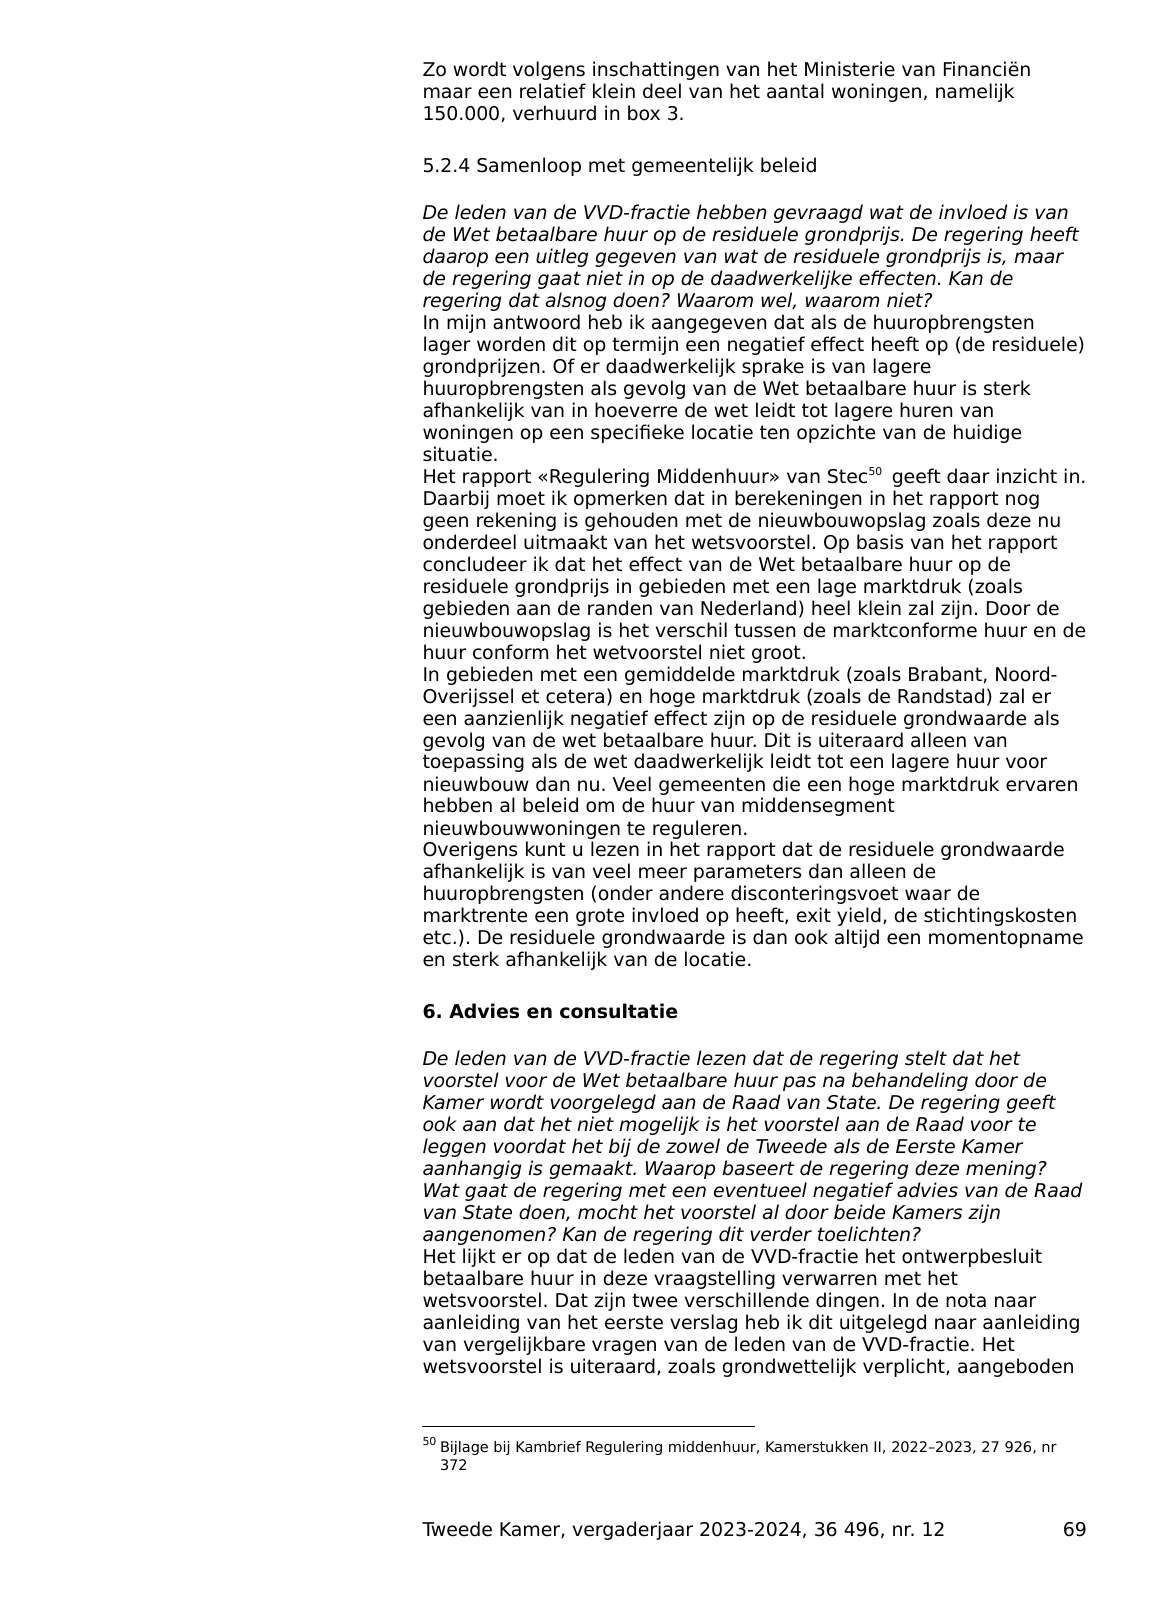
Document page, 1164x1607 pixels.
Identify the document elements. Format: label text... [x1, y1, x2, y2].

text De leden van de VVD-fractie hebben gevraagd wat de invloed is van de Wet betaalbare huur op de residuele grondprijs. De regering heeft daarop een uitleg gegeven van wat de residuele grondprijs is, maar de regering gaat niet in op de daadwerkelijke effecten. Kan de regering dat alsnog doen? Waarom wel, waarom niet? [422, 202, 1087, 312]
subtitle 5.2.4 Samenloop met gemeentelijk beleid [422, 155, 1087, 177]
text Het lijkt er op dat de leden van de VVD-fractie het ontwerpbesluit betaalbare huur in deze vraagstelling verwarren met het wetsvoorstel. Dat zijn twee verschillende dingen. In de nota naar aanleiding van het eerste verslag heb ik dit uitgelegd naar aanleiding van vergelijkbare vragen van de leden van de VVD-fractie. Het wetsvoorstel is uiteraard, zoals grondwettelijk verplicht, aangeboden [422, 1246, 1087, 1378]
text Het rapport «Regulering Middenhuur» van Stec geeft daar inzicht in. Daarbij moet ik opmerken dat in berekeningen in het rapport nog geen rekening is gehouden met de nieuwbouwopslag zoals deze nu onderdeel uitmaakt van het wetsvoorstel. Op basis van het rapport concludeer ik dat het effect van de Wet betaalbare huur op de residuele grondprijs in gebieden met een lage marktdruk (zoals gebieden aan de randen van Nederland) heel klein zal zijn. Door de nieuwbouwopslag is het verschil tussen de marktconforme huur en de huur conform het wetvoorstel niet groot. [422, 466, 1087, 663]
text Bijlage bij Kambrief Regulering middenhuur, Kamerstukken II, 2022–2023, 27 926, nr 372 [422, 1435, 1087, 1474]
text De leden van de VVD-fractie lezen dat de regering stelt dat het voorstel voor de Wet betaalbare huur pas na behandeling door de Kamer wordt voorgelegd aan de Raad van State. De regering geeft ook aan dat het niet mogelijk is het voorstel aan de Raad voor te leggen voordat het bij de zowel de Tweede als de Eerste Kamer aanhangig is gemaakt. Waarop baseert de regering deze mening? Wat gaat de regering met een eventueel negatief advies van de Raad van State doen, mocht het voorstel al door beide Kamers zijn aangenomen? Kan de regering dit verder toelichten? [422, 1048, 1087, 1246]
text In gebieden met een gemiddelde marktdruk (zoals Brabant, Noord-Overijssel et cetera) en hoge marktdruk (zoals de Randstad) zal er een aanzienlijk negatief effect zijn op de residuele grondwaarde als gevolg van de wet betaalbare huur. Dit is uiteraard alleen van toepassing als de wet daadwerkelijk leidt tot een lagere huur voor nieuwbouw dan nu. Veel gemeenten die een hoge marktdruk ervaren hebben al beleid om de huur van middensegment nieuwbouwwoningen te reguleren. [422, 663, 1087, 839]
text In mijn antwoord heb ik aangegeven dat als de huuropbrengsten lager worden dit op termijn een negatief effect heeft op (de residuele) grondprijzen. Of er daadwerkelijk sprake is van lagere huuropbrengsten als gevolg van de Wet betaalbare huur is sterk afhankelijk van in hoeverre de wet leidt tot lagere huren van woningen op een specifieke locatie ten opzichte van de huidige situatie. [422, 312, 1087, 466]
text Zo wordt volgens inschattingen van het Ministerie van Financiën maar een relatief klein deel van het aantal woningen, namelijk 150.000, verhuurd in box 3. [422, 59, 1087, 125]
subtitle 6. Advies en consultatie [422, 1001, 1087, 1023]
text Overigens kunt u lezen in het rapport dat de residuele grondwaarde afhankelijk is van veel meer parameters dan alleen de huuropbrengsten (onder andere disconteringsvoet waar de marktrente een grote invloed op heeft, exit yield, de stichtingskosten etc.). De residuele grondwaarde is dan ook altijd een momentopname en sterk afhankelijk van de locatie. [422, 839, 1087, 971]
